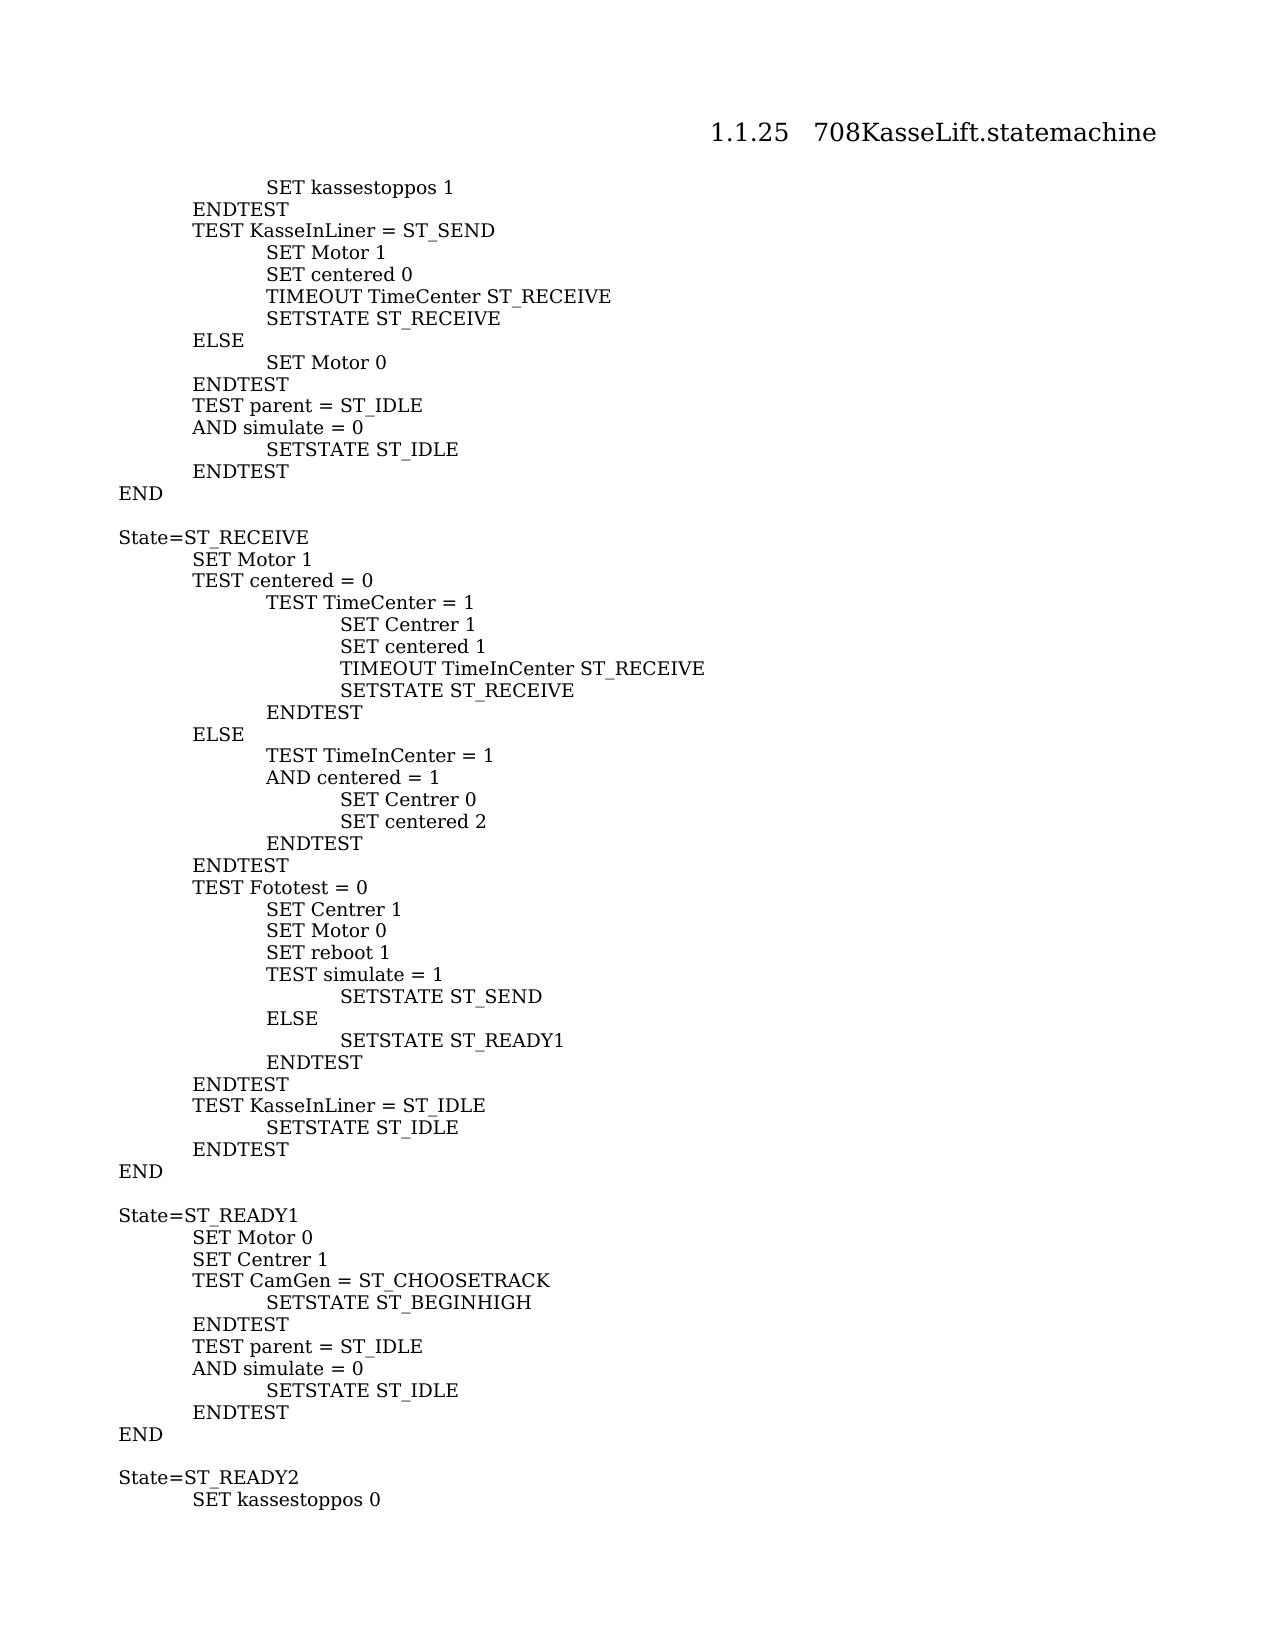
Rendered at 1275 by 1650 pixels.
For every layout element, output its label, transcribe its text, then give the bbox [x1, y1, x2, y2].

text ELSE [118, 330, 1157, 352]
text ENDTEST [118, 833, 1157, 855]
text ENDTEST [118, 855, 1157, 877]
text SET Centrer 1 [118, 1249, 1157, 1271]
text SETSTATE ST_IDLE [118, 1117, 1157, 1139]
text ENDTEST [118, 1402, 1157, 1424]
text State=ST_READY2 [118, 1467, 1157, 1489]
text SET Motor 1 [118, 549, 1157, 571]
text SETSTATE ST_RECEIVE [118, 308, 1157, 330]
text SET centered 1 [118, 636, 1157, 658]
text TEST simulate = 1 [118, 964, 1157, 986]
text TEST Fototest = 0 [118, 877, 1157, 899]
text TEST parent = ST_IDLE [118, 396, 1157, 417]
text SET Motor 0 [118, 1227, 1157, 1249]
text ENDTEST [118, 1139, 1157, 1161]
text ENDTEST [118, 1052, 1157, 1074]
text SET Motor 0 [118, 352, 1157, 374]
text SET Centrer 1 [118, 614, 1157, 636]
text TEST KasseInLiner = ST_SEND [118, 221, 1157, 242]
text END [118, 1424, 1157, 1446]
text AND simulate = 0 [118, 1358, 1157, 1380]
text TEST centered = 0 [118, 571, 1157, 592]
text SETSTATE ST_SEND [118, 986, 1157, 1008]
text SETSTATE ST_BEGINHIGH [118, 1292, 1157, 1314]
text TEST parent = ST_IDLE [118, 1336, 1157, 1358]
text TIMEOUT TimeCenter ST_RECEIVE [118, 286, 1157, 308]
text SET centered 0 [118, 264, 1157, 286]
text END [118, 1161, 1157, 1183]
text SET kassestoppos 0 [118, 1489, 1157, 1511]
text SET Centrer 1 [118, 899, 1157, 921]
text ELSE [118, 724, 1157, 746]
text SET Motor 0 [118, 921, 1157, 942]
text AND simulate = 0 [118, 417, 1157, 439]
text SET Motor 1 [118, 242, 1157, 264]
text ENDTEST [118, 1314, 1157, 1336]
text TEST CamGen = ST_CHOOSETRACK [118, 1271, 1157, 1292]
text ENDTEST [118, 374, 1157, 396]
text ELSE [118, 1008, 1157, 1030]
text SET centered 2 [118, 811, 1157, 833]
text ENDTEST [118, 702, 1157, 724]
text SET Centrer 0 [118, 789, 1157, 811]
text SET kassestoppos 1 [118, 177, 1157, 199]
text TIMEOUT TimeInCenter ST_RECEIVE [118, 658, 1157, 680]
text END [118, 483, 1157, 505]
text ENDTEST [118, 199, 1157, 221]
text SETSTATE ST_IDLE [118, 1380, 1157, 1402]
text TEST TimeInCenter = 1 [118, 746, 1157, 767]
text SETSTATE ST_RECEIVE [118, 680, 1157, 702]
text State=ST_READY1 [118, 1205, 1157, 1227]
text AND centered = 1 [118, 767, 1157, 789]
text ENDTEST [118, 1074, 1157, 1096]
text SET reboot 1 [118, 942, 1157, 964]
text SETSTATE ST_READY1 [118, 1030, 1157, 1052]
text SETSTATE ST_IDLE [118, 439, 1157, 461]
text TEST TimeCenter = 1 [118, 592, 1157, 614]
text State=ST_RECEIVE [118, 527, 1157, 549]
text ENDTEST [118, 461, 1157, 483]
text TEST KasseInLiner = ST_IDLE [118, 1096, 1157, 1117]
